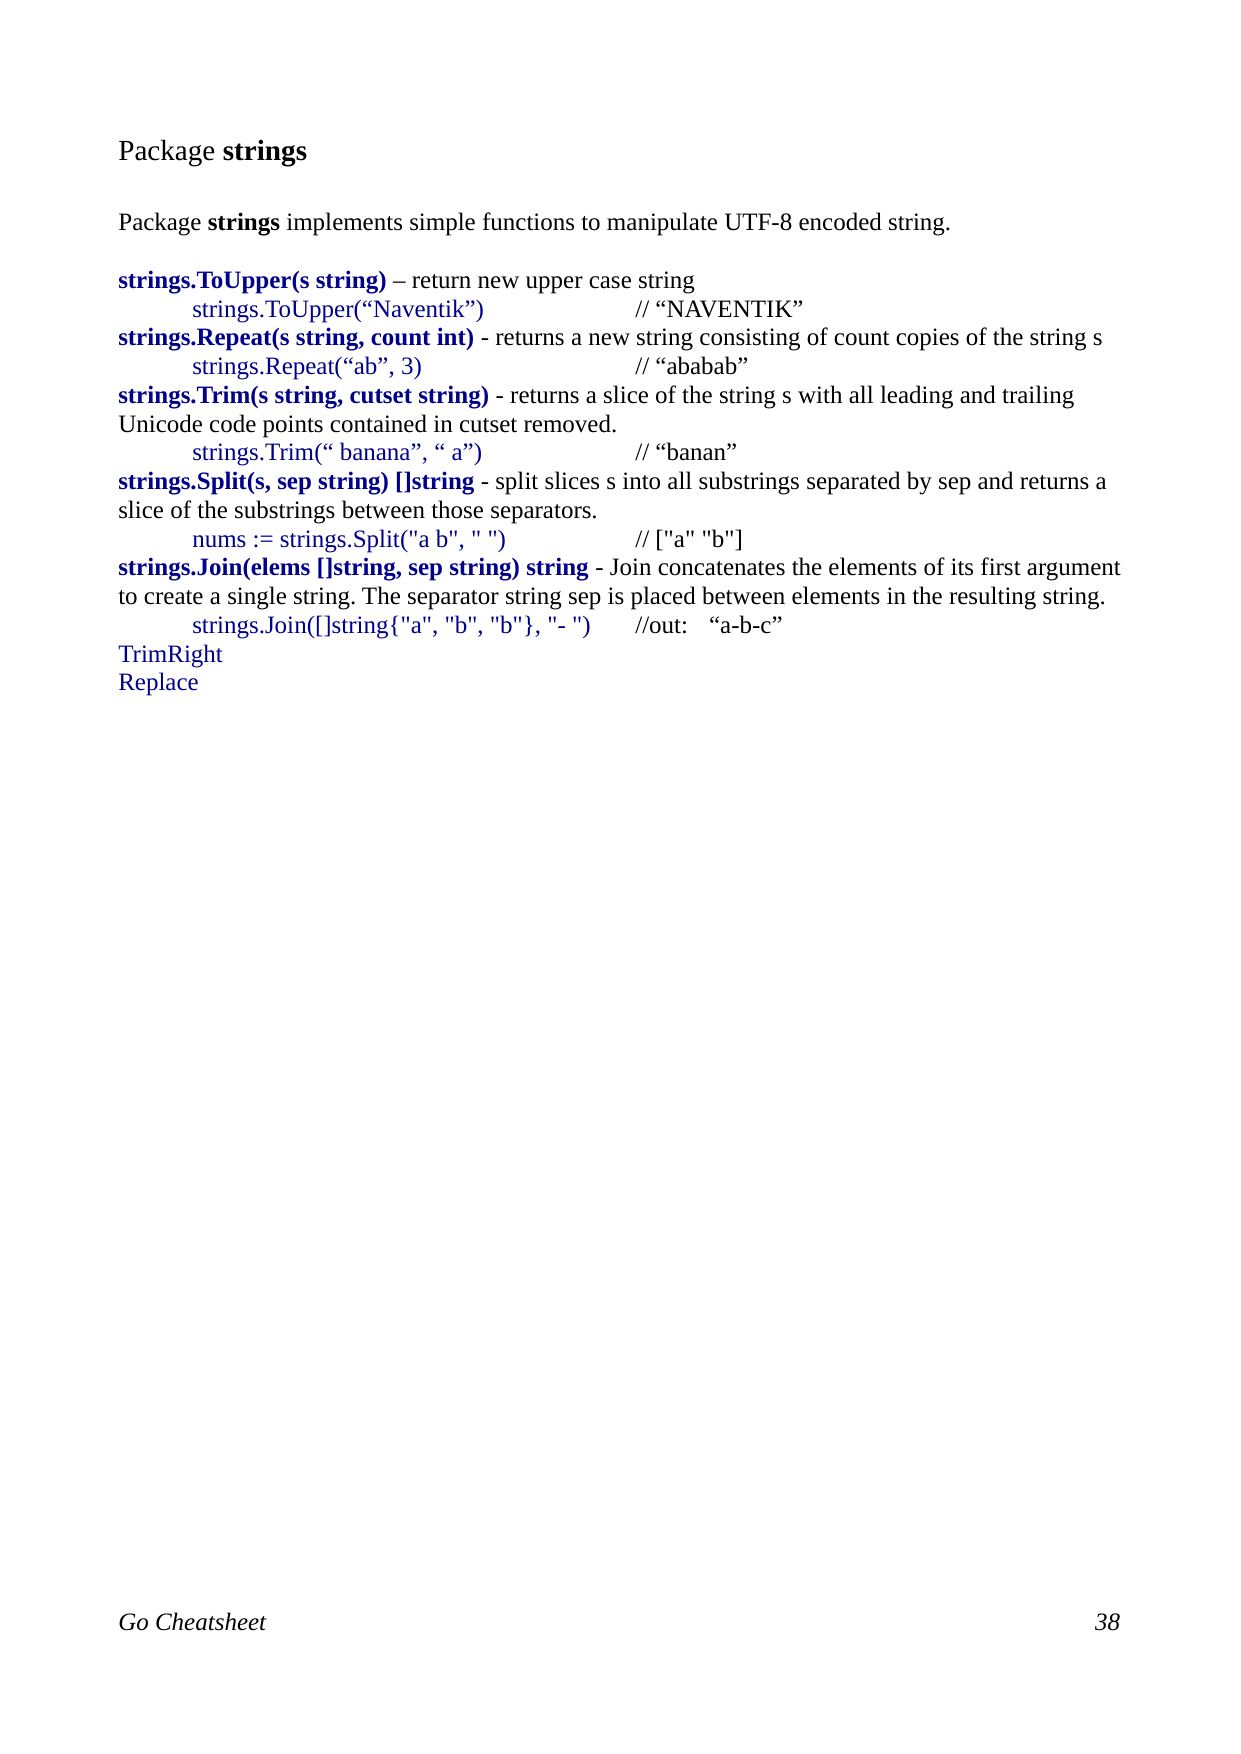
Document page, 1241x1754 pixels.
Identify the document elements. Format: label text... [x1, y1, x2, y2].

text TrimRight [118, 639, 1122, 667]
text strings.Repeat(“ab”, 3) // “ababab” [118, 351, 1122, 380]
text strings.Trim(s string, cutset string) - returns a slice of the string s with all leading and trailing Unicode code points contained in cutset removed. [118, 380, 1122, 437]
text strings.Trim(“ banana”, “ a”) // “banan” [118, 437, 1122, 466]
text strings.ToUpper(s string) – return new upper case string [118, 265, 1122, 294]
text strings.Repeat(s string, count int) - returns a new string consisting of count copies of the string s [118, 322, 1122, 351]
subtitle Package strings [118, 133, 1122, 166]
text strings.ToUpper(“Naventik”) // “NAVENTIK” [118, 294, 1122, 322]
text strings.Join([]string{"a", "b", "b"}, "- ") //out: “a-b-c” [118, 610, 1122, 639]
text strings.Split(s, sep string) []string - split slices s into all substrings separated by sep and returns a slice of the substrings between those separators. [118, 466, 1122, 524]
text Replace [118, 667, 1122, 696]
text strings.Join(elems []string, sep string) string - Join concatenates the elements of its first argument to create a single string. The separator string sep is placed between elements in the resulting string. [118, 552, 1122, 610]
text Package strings implements simple functions to manipulate UTF-8 encoded string. [118, 207, 1122, 236]
text nums := strings.Split("a b", " ") // ["a" "b"] [118, 524, 1122, 552]
